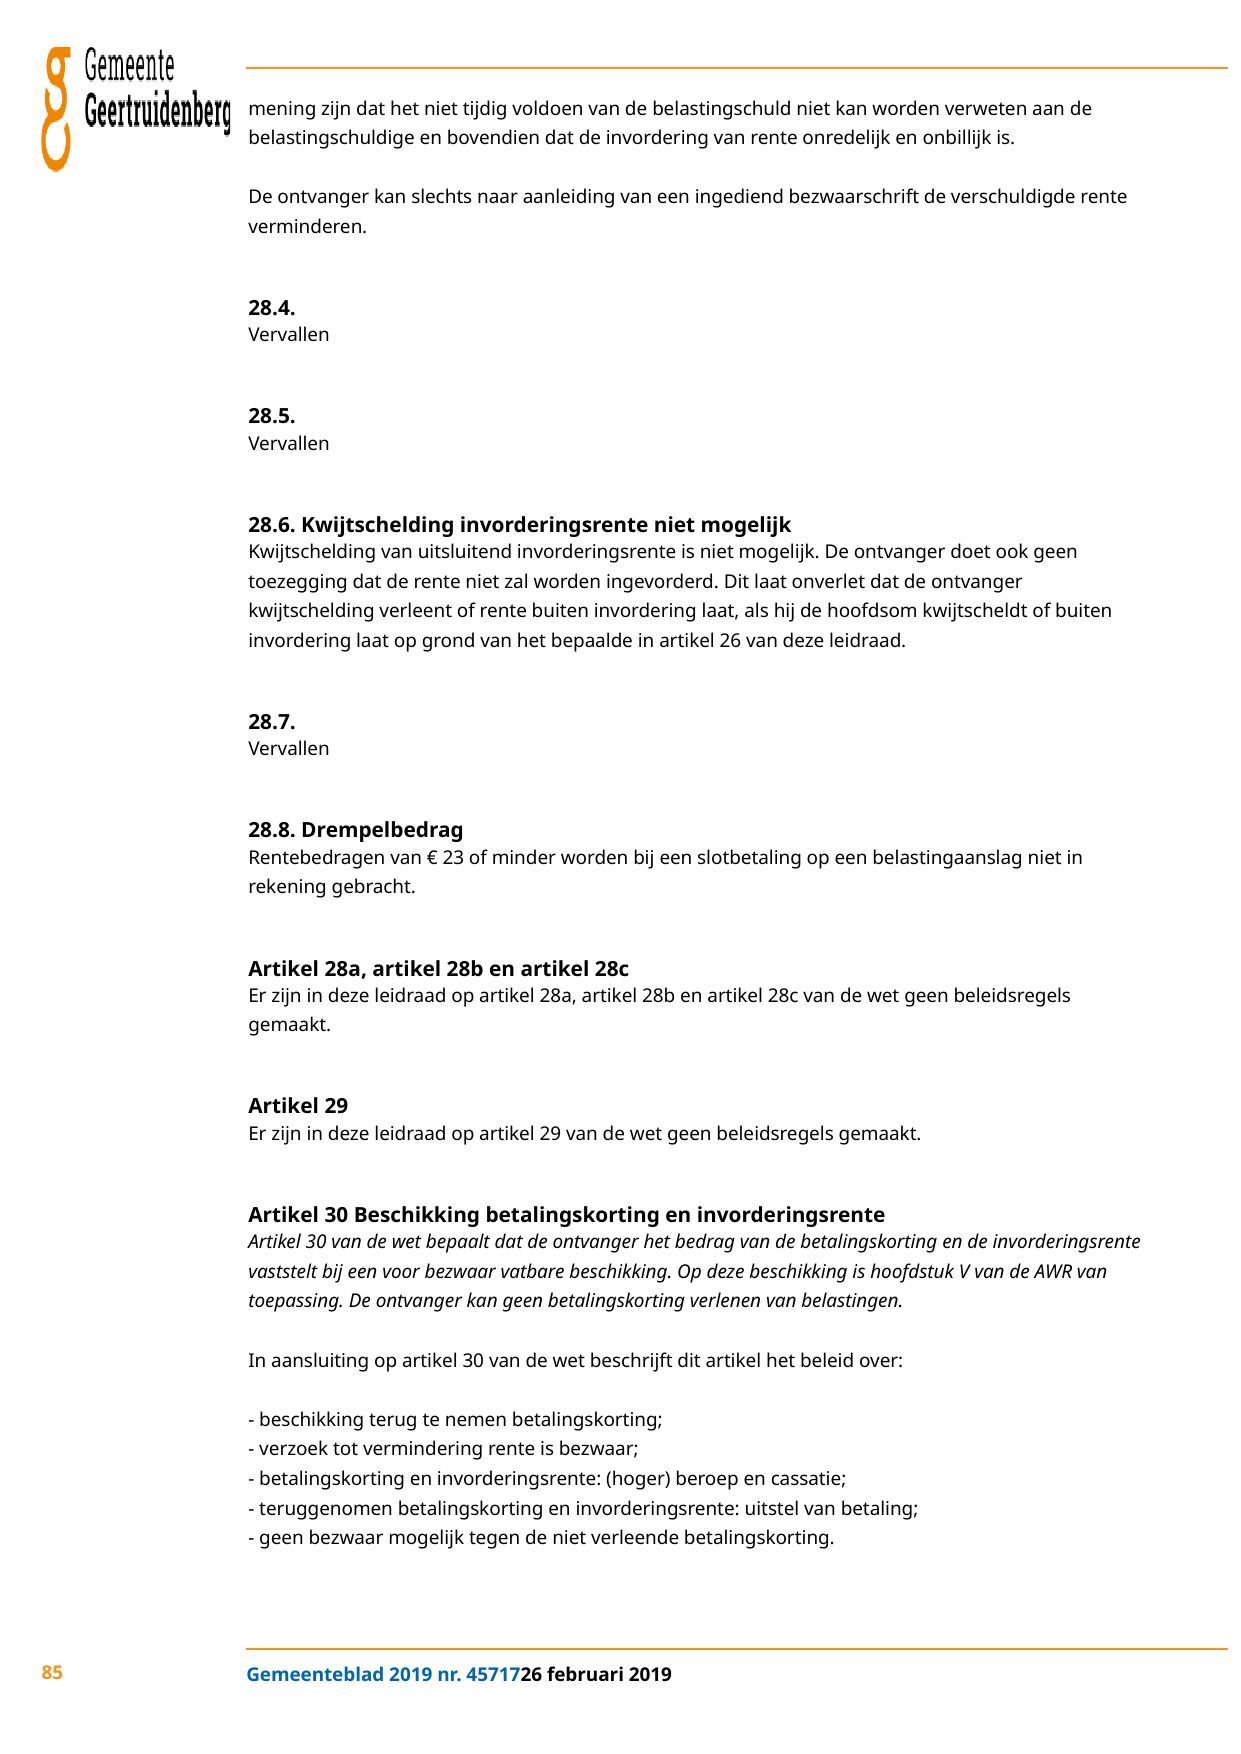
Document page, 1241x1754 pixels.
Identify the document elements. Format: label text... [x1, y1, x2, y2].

text 28.6. Kwijtschelding invorderingsrente niet mogelijk [248, 510, 1152, 538]
text Vervallen [248, 322, 1152, 347]
text - teruggenomen betalingskorting en invorderingsrente: uitstel van betaling; [248, 1495, 1152, 1521]
picture [41, 47, 231, 172]
text - verzoek tot vermindering rente is bezwaar; [248, 1436, 1152, 1461]
text 28.5. [248, 402, 1152, 430]
text - beschikking terug te nemen betalingskorting; [248, 1406, 1152, 1432]
text 28.8. Drempelbedrag [248, 816, 1152, 844]
text 28.7. [248, 707, 1152, 736]
text Artikel 30 Beschikking betalingskorting en invorderingsrente [248, 1200, 1152, 1228]
text Er zijn in deze leidraad op artikel 29 van de wet geen beleidsregels gemaakt. [248, 1120, 1152, 1146]
text mening zijn dat het niet tijdig voldoen van de belastingschuld niet kan worden verweten aan de belastingschuldige en bovendien dat de invordering van rente onredelijk en onbillijk is. [248, 95, 1152, 150]
text In aansluiting op artikel 30 van de wet beschrijft dit artikel het beleid over: [248, 1347, 1152, 1373]
text Vervallen [248, 430, 1152, 456]
text 28.4. [248, 293, 1152, 322]
text - geen bezwaar mogelijk tegen de niet verleende betalingskorting. [248, 1524, 1152, 1550]
text Rentebedragen van € 23 of minder worden bij een slotbetaling op een belastingaanslag niet in rekening gebracht. [248, 844, 1152, 899]
text Artikel 29 [248, 1092, 1152, 1120]
text Er zijn in deze leidraad op artikel 28a, artikel 28b en artikel 28c van de wet geen beleidsregels gemaakt. [248, 982, 1152, 1037]
text - betalingskorting en invorderingsrente: (hoger) beroep en cassatie; [248, 1465, 1152, 1491]
text Artikel 30 van de wet bepaalt dat de ontvanger het bedrag van de betalingskorting en de invorderingsrente vaststelt bij een voor bezwaar vatbare beschikking. Op deze beschikking is hoofdstuk V van de AWR van toepassing. De ontvanger kan geen betalingskorting verlenen van belastingen. [248, 1228, 1152, 1313]
text Artikel 28a, artikel 28b en artikel 28c [248, 954, 1152, 982]
text De ontvanger kan slechts naar aanleiding van een ingediend bezwaarschrift de verschuldigde rente verminderen. [248, 183, 1152, 239]
text Kwijtschelding van uitsluitend invorderingsrente is niet mogelijk. De ontvanger doet ook geen toezegging dat de rente niet zal worden ingevorderd. Dit laat onverlet dat de ontvanger kwijtschelding verleent of rente buiten invordering laat, als hij de hoofdsom kwijtscheldt of buiten invordering laat op grond van het bepaalde in artikel 26 van deze leidraad. [248, 538, 1152, 653]
text Vervallen [248, 736, 1152, 761]
